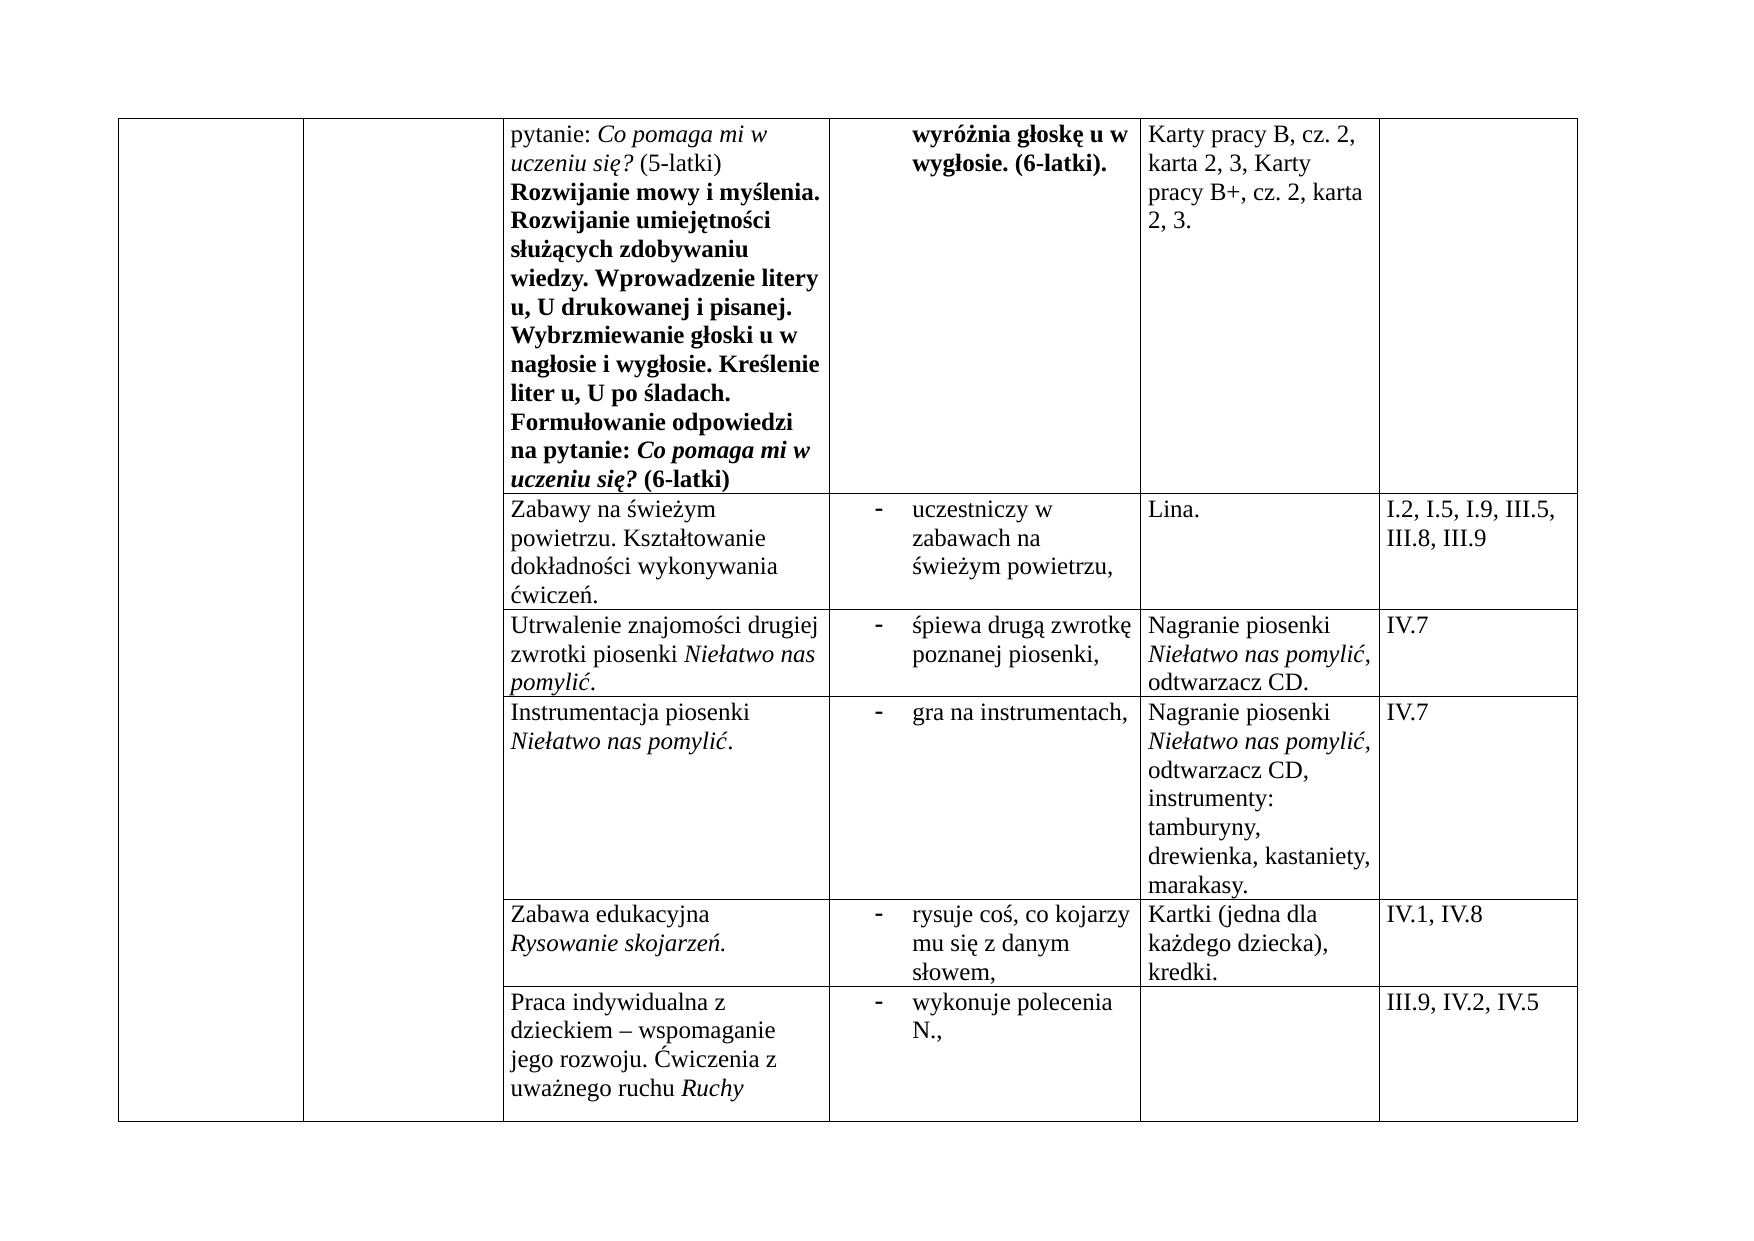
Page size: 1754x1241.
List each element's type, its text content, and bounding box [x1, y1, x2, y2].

table_cell Karty pracy B, cz. 2, karta 2, 3, Karty pracy B+, cz. 2, karta 2, 3. [1141, 119, 1379, 493]
table_cell IV.1, IV.8 [1380, 900, 1577, 986]
table_cell [1380, 119, 1577, 493]
table_cell wyróżnia głoskę u w wygłosie. (6-latki). [830, 119, 1140, 493]
table_cell Zabawy na świeżym powietrzu. Kształtowanie dokładności wykonywania ćwiczeń. [504, 494, 829, 609]
table_cell I.2, I.5, I.9, III.5, III.8, III.9 [1380, 494, 1577, 609]
table_cell Praca indywidualna z dzieckiem – wspomaganie jego rozwoju. Ćwiczenia z uważnego ruchu Ruchy [504, 987, 829, 1121]
table_cell Nagranie piosenki Niełatwo nas pomylić, odtwarzacz CD. [1141, 610, 1379, 696]
table_cell Lina. [1141, 494, 1379, 609]
table_cell rysuje coś, co kojarzy mu się z danym słowem, [830, 900, 1140, 986]
table_cell III.9, IV.2, IV.5 [1380, 987, 1577, 1121]
table_cell Utrwalenie znajomości drugiej zwrotki piosenki Niełatwo nas pomylić. [504, 610, 829, 696]
table_cell [1141, 987, 1379, 1121]
table_cell Kartki (jedna dla każdego dziecka), kredki. [1141, 900, 1379, 986]
table_cell IV.7 [1380, 610, 1577, 696]
table_cell Zabawa edukacyjna Rysowanie skojarzeń. [504, 900, 829, 986]
table_cell pytanie: Co pomaga mi w uczeniu się? (5-latki) Rozwijanie mowy i myślenia. Rozwijanie umiejętności służących zdobywaniu wiedzy. Wprowadzenie litery u, U drukowanej i pisanej. Wybrzmiewanie głoski u w nagłosie i wygłosie. Kreślenie liter u, U po śladach. Formułowanie odpowiedzi na pytanie: Co pomaga mi w uczeniu się? (6-latki) [504, 119, 829, 493]
table_cell Nagranie piosenki Niełatwo nas pomylić, odtwarzacz CD, instrumenty: tamburyny, drewienka, kastaniety, marakasy. [1141, 697, 1379, 898]
table_cell gra na instrumentach, [830, 697, 1140, 898]
table_cell Instrumentacja piosenki Niełatwo nas pomylić. [504, 697, 829, 898]
table_cell śpiewa drugą zwrotkę poznanej piosenki, [830, 610, 1140, 696]
table_cell uczestniczy w zabawach na świeżym powietrzu, [830, 494, 1140, 609]
table_cell wykonuje polecenia N., [830, 987, 1140, 1121]
table_cell IV.7 [1380, 697, 1577, 898]
